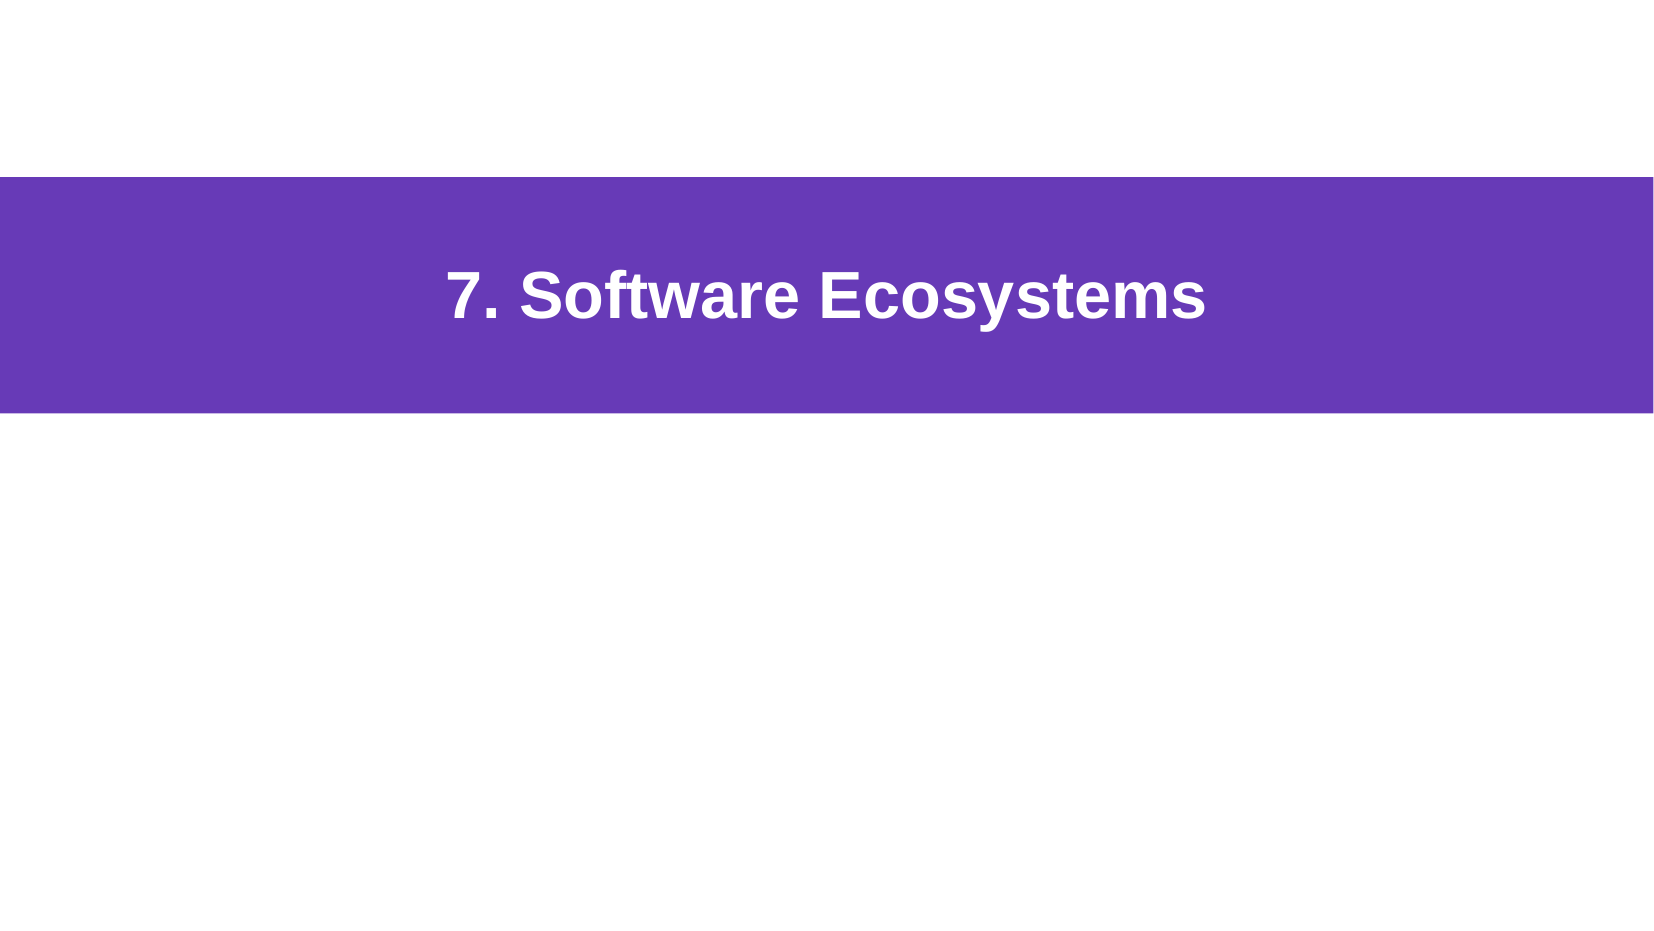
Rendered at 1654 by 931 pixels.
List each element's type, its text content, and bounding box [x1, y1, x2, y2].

title 7. Software Ecosystems [0, 177, 1654, 414]
